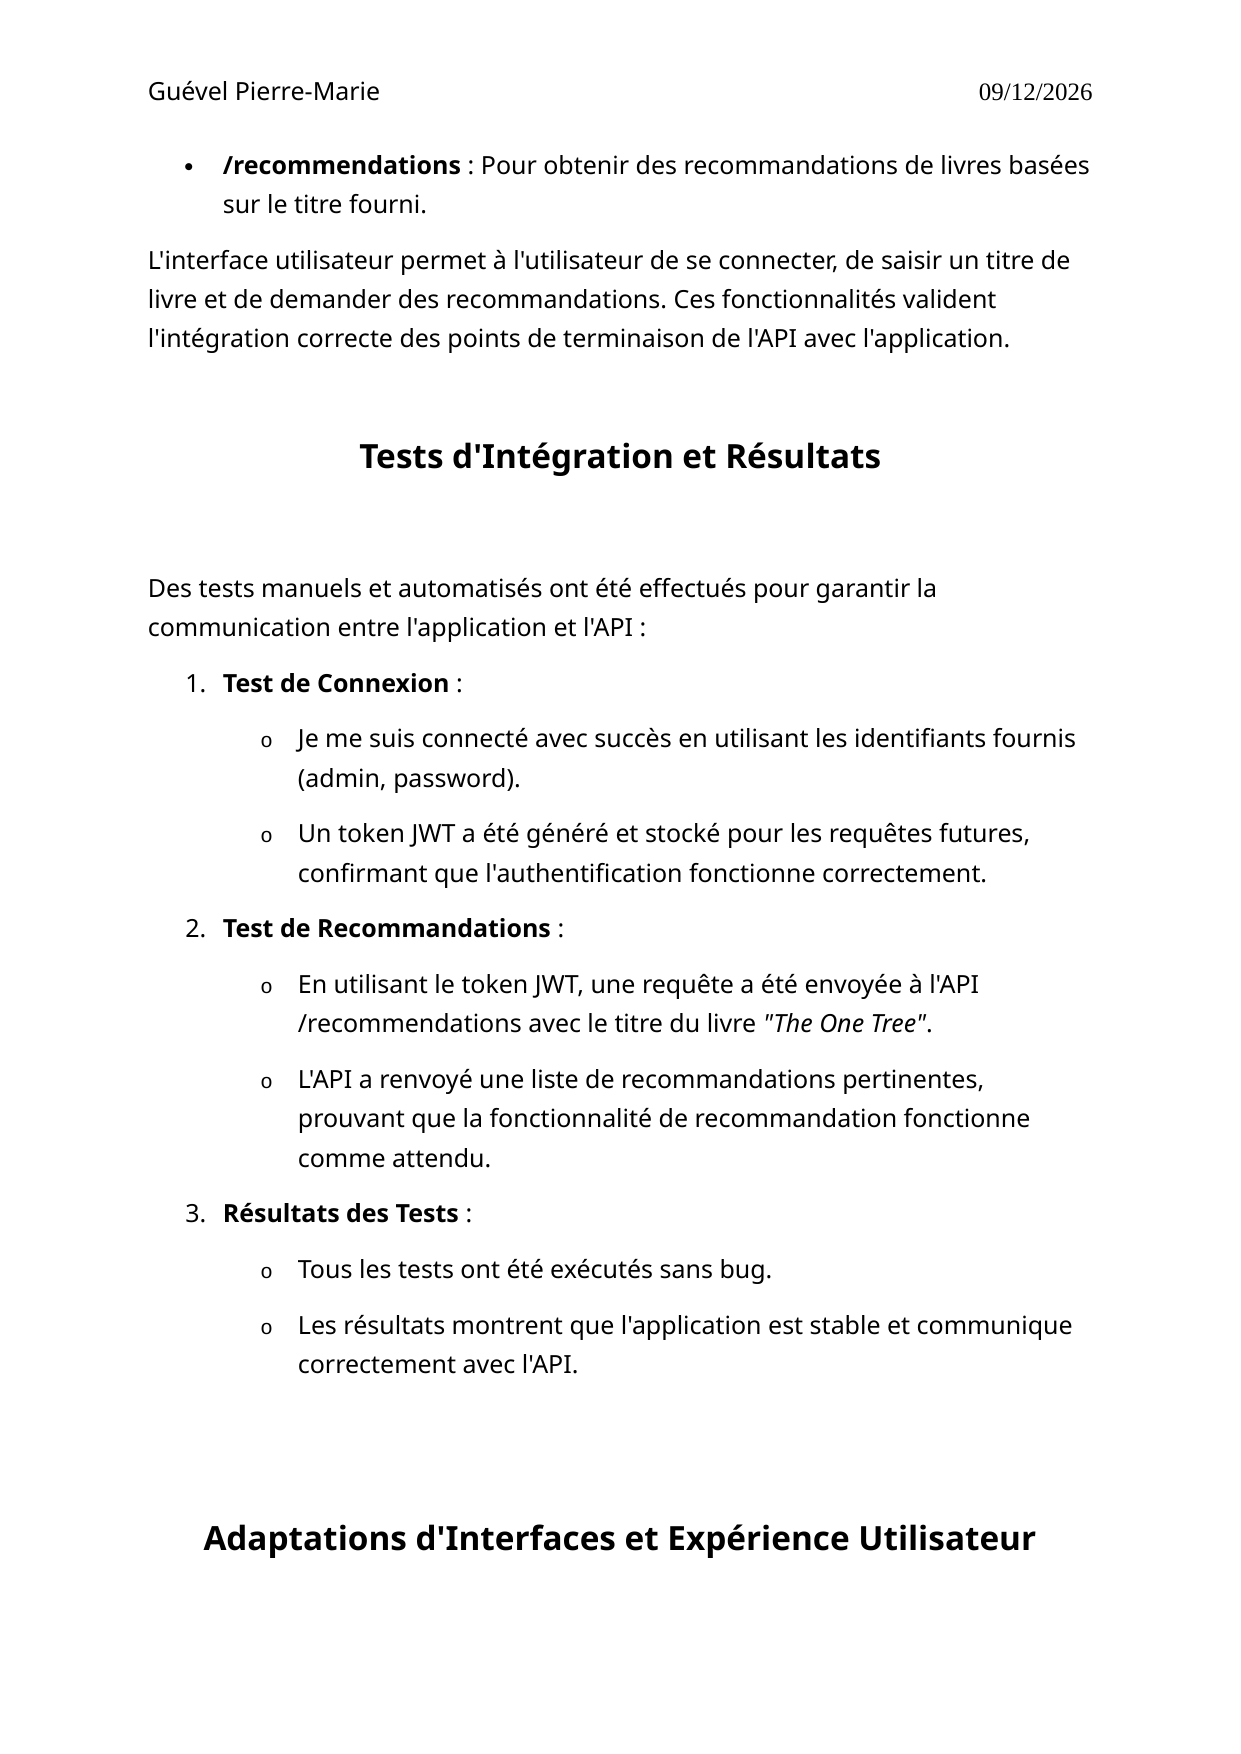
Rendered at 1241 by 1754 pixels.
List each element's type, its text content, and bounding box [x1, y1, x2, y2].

list Test de Connexion : [185, 665, 1093, 699]
list Un token JWT a été généré et stocké pour les requêtes futures, confirmant que l'authentification fonctionne correctement. [260, 816, 1093, 889]
list Test de Recommandations : [185, 911, 1093, 945]
text Des tests manuels et automatisés ont été effectués pour garantir la communication entre l'application et l'API : [148, 570, 1093, 643]
list Résultats des Tests : [185, 1196, 1093, 1230]
list Je me suis connecté avec succès en utilisant les identifiants fournis (admin, password). [260, 721, 1093, 794]
list Tous les tests ont été exécutés sans bug. [260, 1252, 1093, 1286]
list L'API a renvoyé une liste de recommandations pertinentes, prouvant que la fonctionnalité de recommandation fonctionne comme attendu. [260, 1062, 1093, 1174]
text L'interface utilisateur permet à l'utilisateur de se connecter, de saisir un titre de livre et de demander des recommandations. Ces fonctionnalités valident l'intégration correcte des points de terminaison de l'API avec l'application. [148, 243, 1093, 355]
text Adaptations d'Interfaces et Expérience Utilisateur [148, 1514, 1093, 1560]
list Les résultats montrent que l'application est stable et communique correctement avec l'API. [260, 1308, 1093, 1381]
text Tests d'Intégration et Résultats [148, 433, 1093, 478]
list En utilisant le token JWT, une requête a été envoyée à l'API /recommendations avec le titre du livre "The One Tree". [260, 967, 1093, 1040]
list /recommendations : Pour obtenir des recommandations de livres basées sur le titre fourni. [185, 148, 1093, 221]
